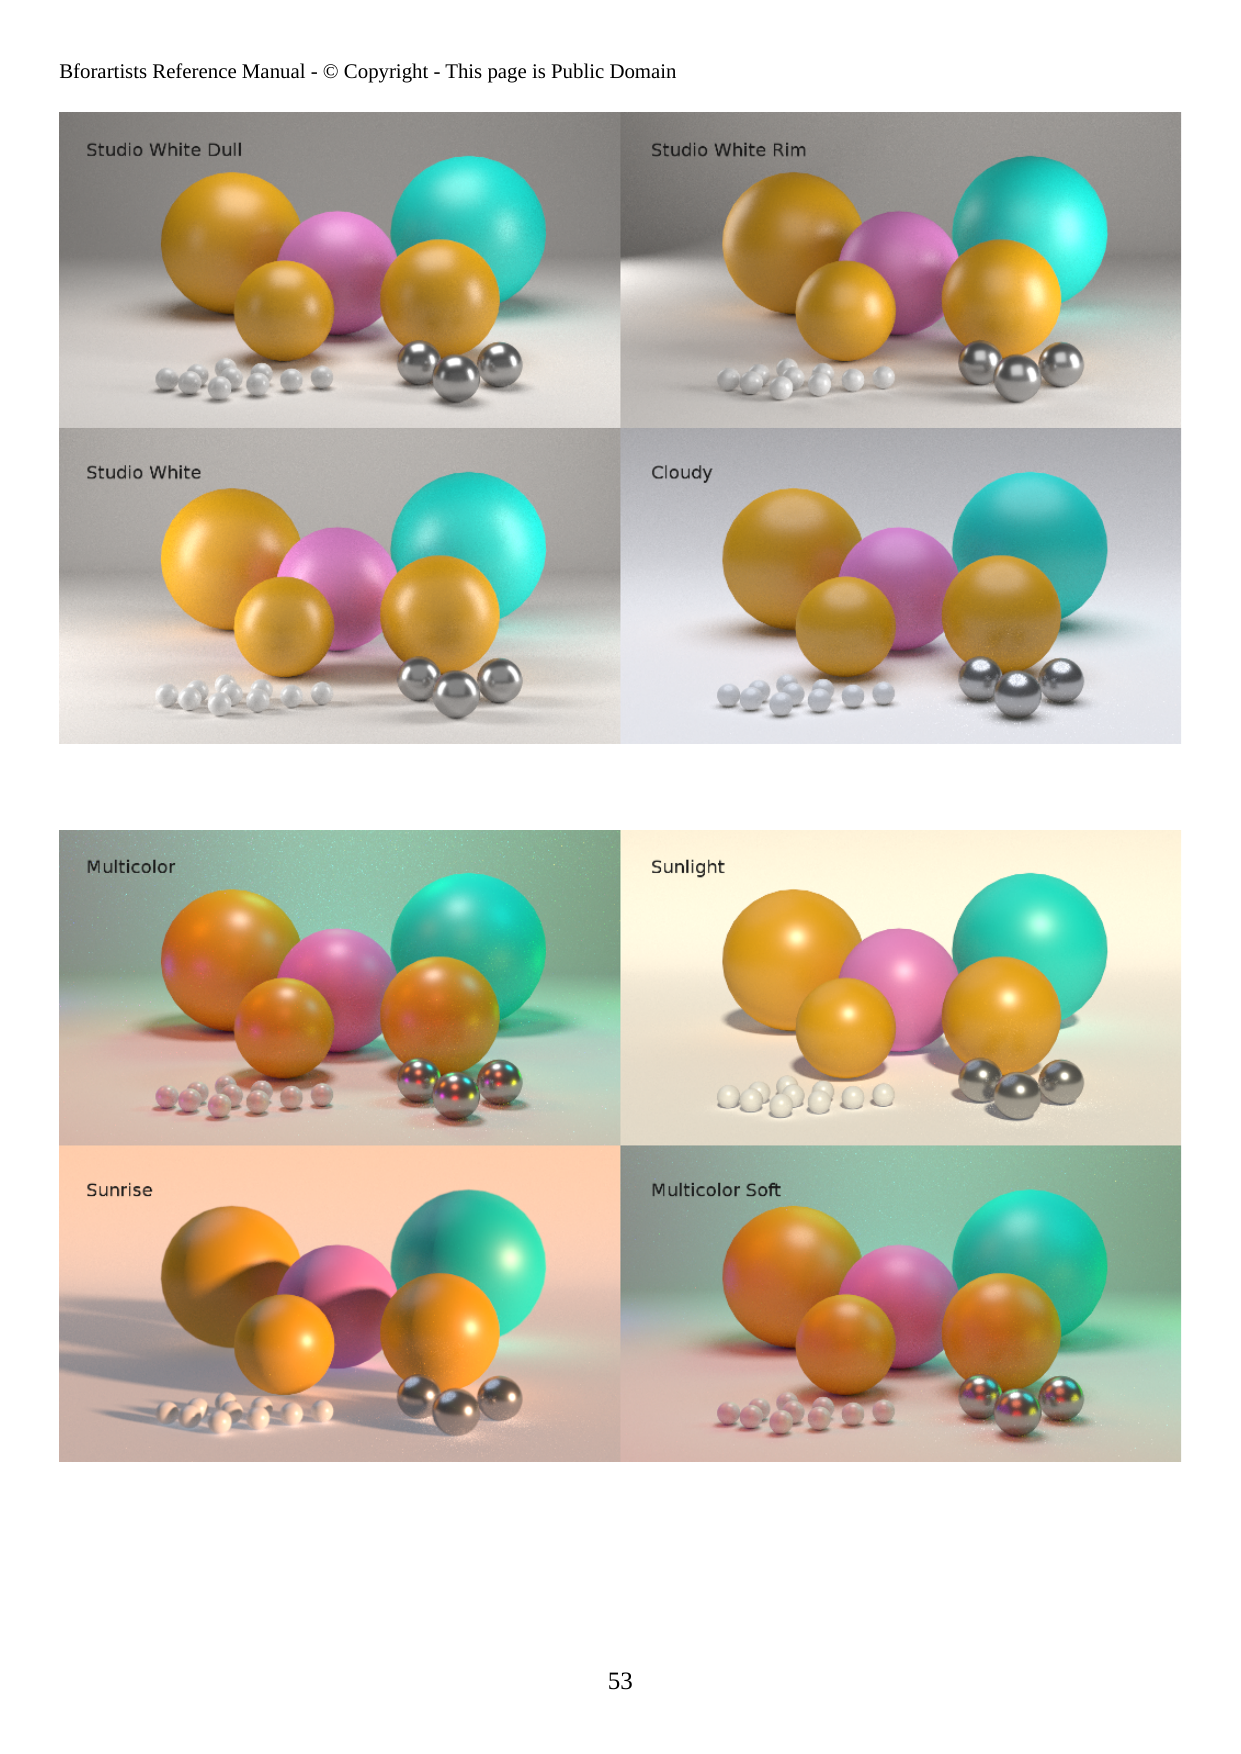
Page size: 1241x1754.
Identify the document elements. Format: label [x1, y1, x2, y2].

picture [59, 112, 1182, 744]
picture [59, 830, 1182, 1462]
